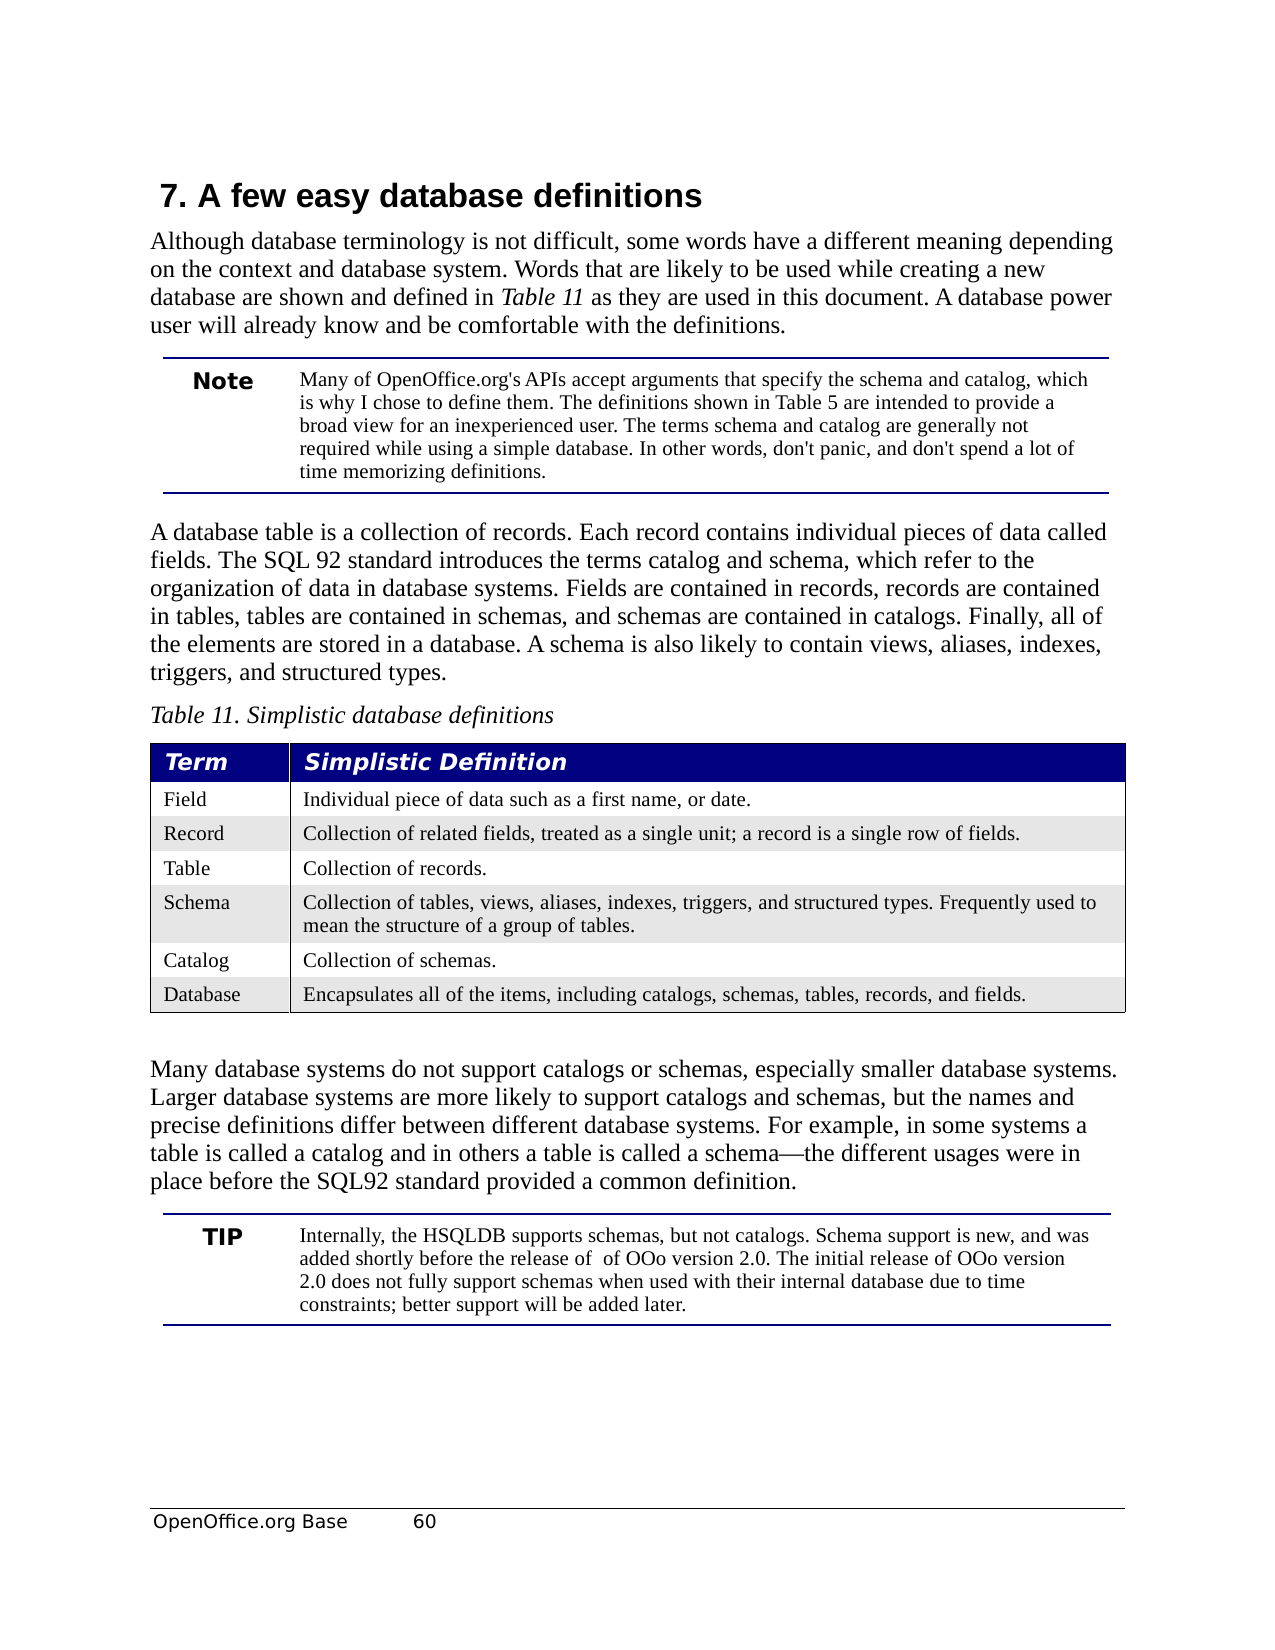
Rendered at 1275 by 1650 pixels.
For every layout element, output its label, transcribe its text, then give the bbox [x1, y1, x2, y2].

table_cell Collection of schemas. [291, 943, 1125, 977]
table_header TIP [163, 1215, 283, 1324]
table_header Many of OpenOffice.org's APIs accept arguments that specify the schema and catalog, which is why I chose to define them. The definitions shown in Table 5 are intended to provide a broad view for an inexperienced user. The terms schema and catalog are generally not required while using a simple database. In other words, don't panic, and don't spend a lot of time memorizing definitions. [283, 359, 1109, 492]
table_cell Database [151, 977, 289, 1012]
table_cell Encapsulates all of the items, including catalogs, schemas, tables, records, and fields. [291, 977, 1125, 1012]
table_cell Field [151, 782, 289, 816]
text Many database systems do not support catalogs or schemas, especially smaller database systems. Larger database systems are more likely to support catalogs and schemas, but the names and precise definitions differ between different database systems. For example, in some systems a table is called a catalog and in others a table is called a schema—the different usages were in place before the SQL92 standard provided a common definition. [150, 1055, 1125, 1195]
text Table 11. Simplistic database definitions [150, 701, 1125, 728]
table_cell Collection of tables, views, aliases, indexes, triggers, and structured types. Frequently used to mean the structure of a group of tables. [291, 885, 1125, 943]
table_cell Table [151, 851, 289, 885]
table_header Internally, the HSQLDB supports schemas, but not catalogs. Schema support is new, and was added shortly before the release of of OOo version 2.0. The initial release of OOo version 2.0 does not fully support schemas when used with their internal database due to time constraints; better support will be added later. [283, 1215, 1111, 1324]
table_cell Collection of related fields, treated as a single unit; a record is a single row of fields. [291, 816, 1125, 851]
table_header Term [151, 744, 289, 782]
table_cell Catalog [151, 943, 289, 977]
text Although database terminology is not difficult, some words have a different meaning depending on the context and database system. Words that are likely to be used while creating a new database are shown and defined in Table 11 as they are used in this document. A database power user will already know and be comfortable with the definitions. [150, 227, 1125, 339]
text A database table is a collection of records. Each record contains individual pieces of data called fields. The SQL 92 standard introduces the terms catalog and schema, which refer to the organization of data in database systems. Fields are contained in records, records are contained in tables, tables are contained in schemas, and schemas are contained in catalogs. Finally, all of the elements are stored in a database. A schema is also likely to contain views, aliases, indexes, triggers, and structured types. [150, 518, 1125, 686]
table_cell Record [151, 816, 289, 851]
table_header Note [163, 359, 283, 492]
table_cell Schema [151, 885, 289, 943]
table_header Simplistic Definition [291, 744, 1125, 782]
table_cell Collection of records. [291, 851, 1125, 885]
subtitle A few easy database definitions [150, 177, 1125, 215]
table_cell Individual piece of data such as a first name, or date. [291, 782, 1125, 816]
